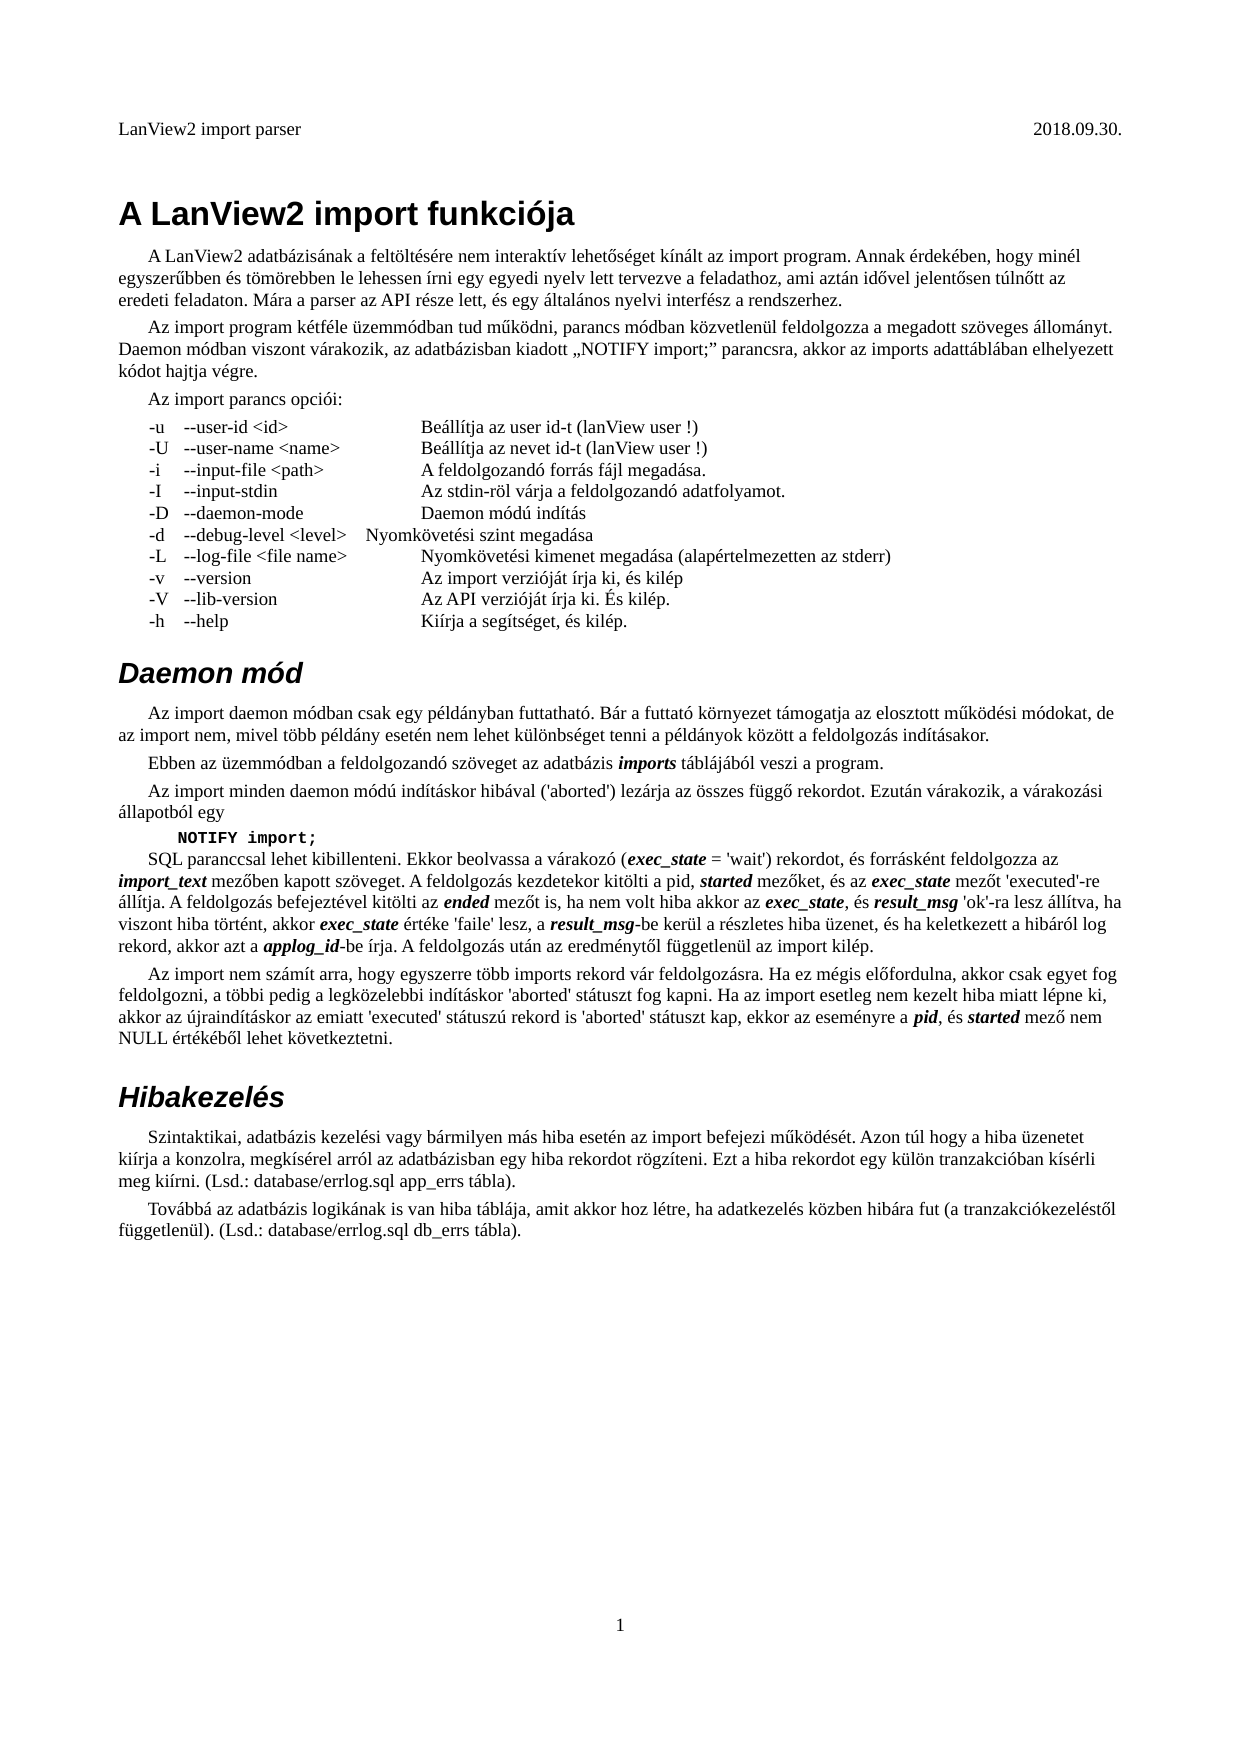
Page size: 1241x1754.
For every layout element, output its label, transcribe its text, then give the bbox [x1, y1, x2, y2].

text NOTIFY import; [177, 829, 1122, 848]
text A LanView2 adatbázisának a feltöltésére nem interaktív lehetőséget kínált az import program. Annak érdekében, hogy minél egyszerűbben és tömörebben le lehessen írni egy egyedi nyelv lett tervezve a feladathoz, ami aztán idővel jelentősen túlnőtt az eredeti feladaton. Mára a parser az API része lett, és egy általános nyelvi interfész a rendszerhez. [118, 245, 1122, 310]
text Szintaktikai, adatbázis kezelési vagy bármilyen más hiba esetén az import befejezi működését. Azon túl hogy a hiba üzenetet kiírja a konzolra, megkísérel arról az adatbázisban egy hiba rekordot rögzíteni. Ezt a hiba rekordot egy külön tranzakcióban kísérli meg kiírni. (Lsd.: database/errlog.sql app_errs tábla). [118, 1126, 1122, 1191]
subtitle A LanView2 import funkciója [118, 194, 1122, 233]
text Az import nem számít arra, hogy egyszerre több imports rekord vár feldolgozásra. Ha ez mégis előfordulna, akkor csak egyet fog feldolgozni, a többi pedig a legközelebbi indításkor 'aborted' státuszt fog kapni. Ha az import esetleg nem kezelt hiba miatt lépne ki, akkor az újraindításkor az emiatt 'executed' státuszú rekord is 'aborted' státuszt kap, ekkor az eseményre a pid, és started mező nem NULL értékéből lehet következtetni. [118, 963, 1122, 1049]
text -U --user-name <name> Beállítja az nevet id-t (lanView user !) [149, 437, 1122, 459]
text SQL paranccsal lehet kibillenteni. Ekkor beolvassa a várakozó (exec_state = 'wait') rekordot, és forrásként feldolgozza az import_text mezőben kapott szöveget. A feldolgozás kezdetekor kitölti a pid, started mezőket, és az exec_state mezőt 'executed'-re állítja. A feldolgozás befejeztével kitölti az ended mezőt is, ha nem volt hiba akkor az exec_state, és result_msg 'ok'-ra lesz állítva, ha viszont hiba történt, akkor exec_state értéke 'faile' lesz, a result_msg-be kerül a részletes hiba üzenet, és ha keletkezett a hibáról log rekord, akkor azt a applog_id-be írja. A feldolgozás után az eredménytől függetlenül az import kilép. [118, 848, 1122, 956]
text -I --input-stdin Az stdin-röl várja a feldolgozandó adatfolyamot. [149, 480, 1122, 502]
subtitle Daemon mód [118, 656, 1122, 690]
text -u --user-id <id> Beállítja az user id-t (lanView user !) [149, 416, 1122, 437]
text Az import daemon módban csak egy példányban futtatható. Bár a futtató környezet támogatja az elosztott működési módokat, de az import nem, mivel több példány esetén nem lehet különbséget tenni a példányok között a feldolgozás indításakor. [118, 702, 1122, 745]
text Az import program kétféle üzemmódban tud működni, parancs módban közvetlenül feldolgozza a megadott szöveges állományt. Daemon módban viszont várakozik, az adatbázisban kiadott „NOTIFY import;” parancsra, akkor az imports adattáblában elhelyezett kódot hajtja végre. [118, 316, 1122, 381]
text -D --daemon-mode Daemon módú indítás [149, 502, 1122, 523]
text -i --input-file <path> A feldolgozandó forrás fájl megadása. [149, 459, 1122, 480]
text Az import minden daemon módú indításkor hibával ('aborted') lezárja az összes függő rekordot. Ezután várakozik, a várakozási állapotból egy [118, 780, 1122, 823]
subtitle Hibakezelés [118, 1080, 1122, 1114]
text -d --debug-level <level> Nyomkövetési szint megadása [149, 523, 1122, 545]
text Az import parancs opciói: [118, 388, 1122, 409]
text Továbbá az adatbázis logikának is van hiba táblája, amit akkor hoz létre, ha adatkezelés közben hibára fut (a tranzakciókezeléstől függetlenül). (Lsd.: database/errlog.sql db_errs tábla). [118, 1197, 1122, 1241]
text -L --log-file <file name> Nyomkövetési kimenet megadása (alapértelmezetten az stderr) [149, 545, 1122, 567]
text Ebben az üzemmódban a feldolgozandó szöveget az adatbázis imports táblájából veszi a program. [118, 752, 1122, 773]
text -v --version Az import verzióját írja ki, és kilép [149, 567, 1122, 588]
text -V --lib-version Az API verzióját írja ki. És kilép. [149, 588, 1122, 610]
text -h --help Kiírja a segítséget, és kilép. [149, 610, 1122, 631]
